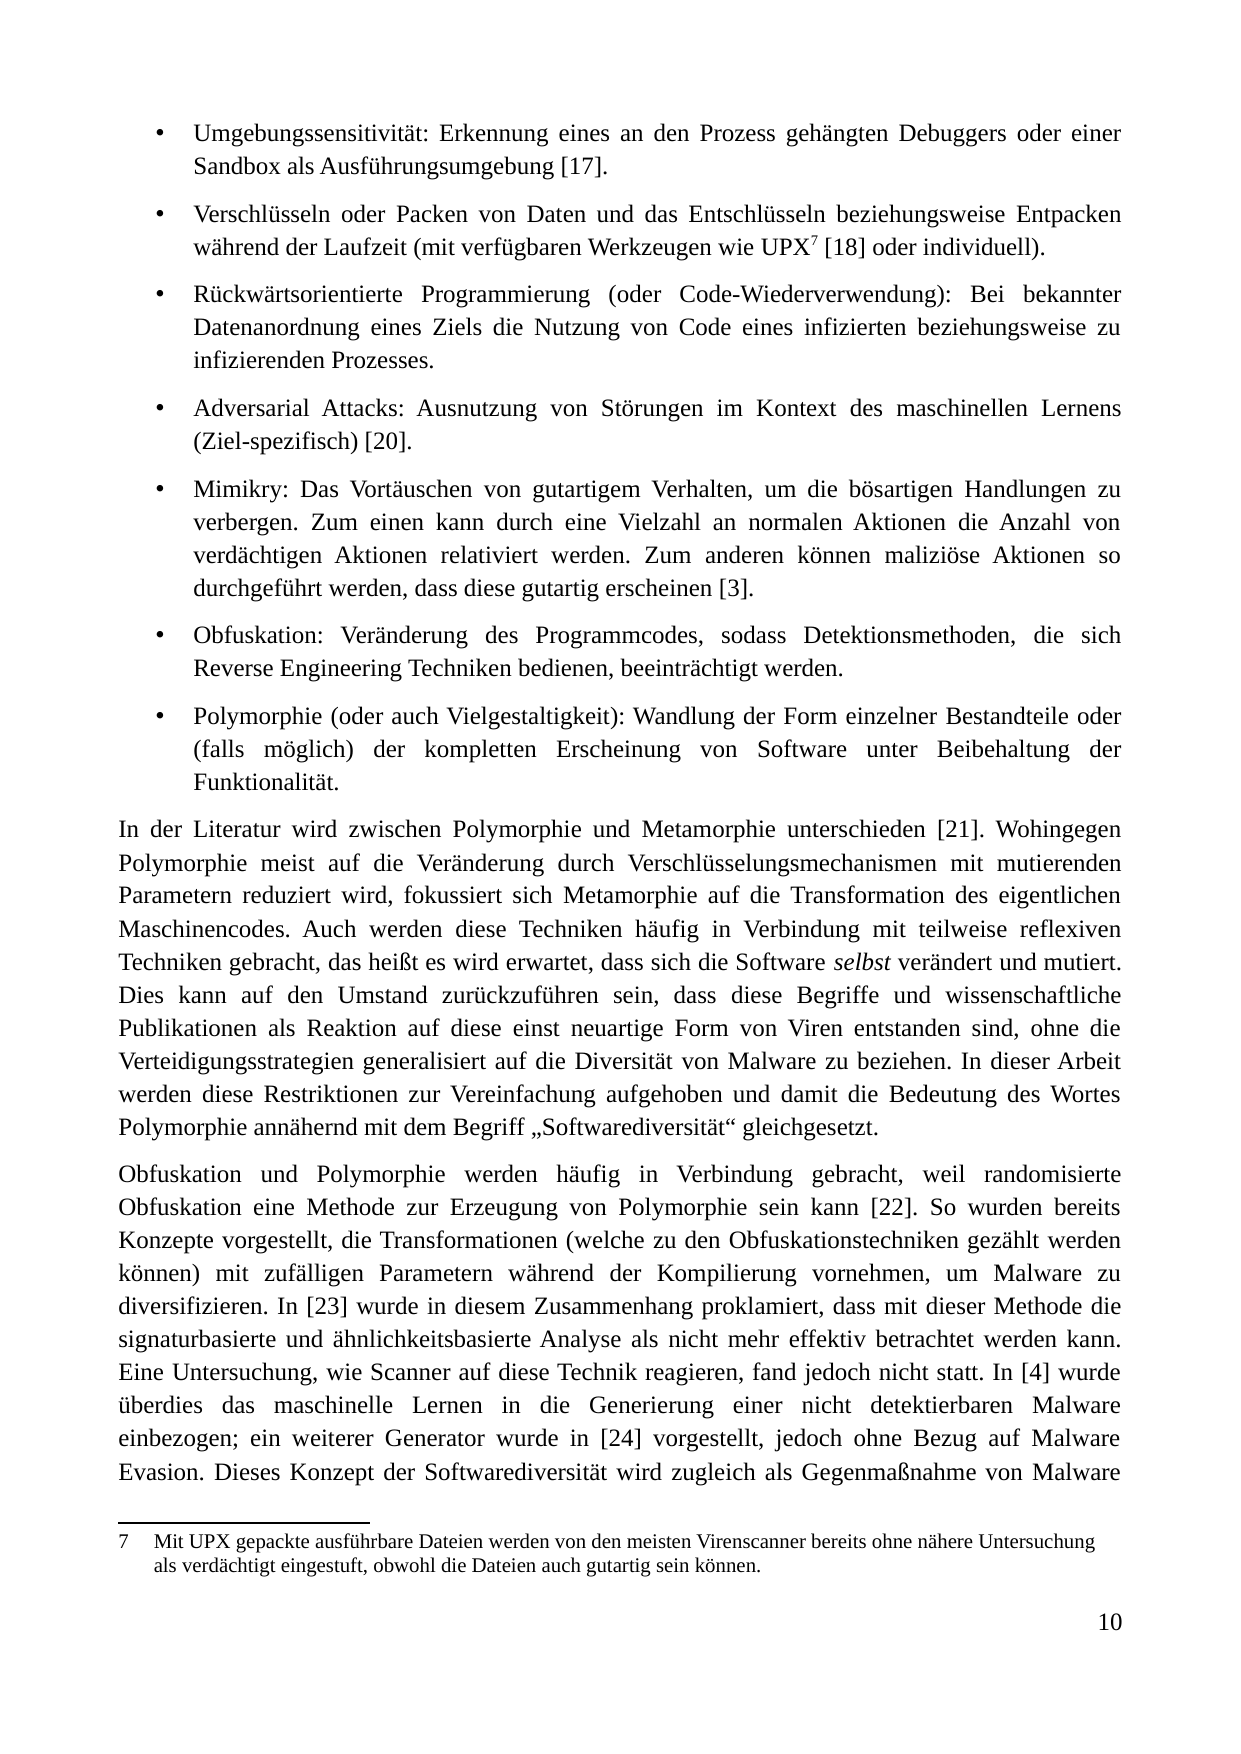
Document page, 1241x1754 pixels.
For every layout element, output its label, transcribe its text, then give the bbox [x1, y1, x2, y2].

list Verschlüsseln oder Packen von Daten und das Entschlüsseln beziehungsweise Entpacken während der Laufzeit (mit verfügbaren Werkzeugen wie UPX [18] oder individuell). [156, 199, 1122, 261]
list Mimikry: Das Vortäuschen von gutartigem Verhalten, um die bösartigen Handlungen zu verbergen. Zum einen kann durch eine Vielzahl an normalen Aktionen die Anzahl von verdächtigen Aktionen relativiert werden. Zum anderen können maliziöse Aktionen so durchgeführt werden, dass diese gutartig erscheinen [3]. [156, 474, 1122, 601]
text Obfuskation und Polymorphie werden häufig in Verbindung gebracht, weil randomisierte Obfuskation eine Methode zur Erzeugung von Polymorphie sein kann [22]. So wurden bereits Konzepte vorgestellt, die Transformationen (welche zu den Obfuskationstechniken gezählt werden können) mit zufälligen Parametern während der Kompilierung vornehmen, um Malware zu diversifizieren. In [23] wurde in diesem Zusammenhang proklamiert, dass mit dieser Methode die signaturbasierte und ähnlichkeitsbasierte Analyse als nicht mehr effektiv betrachtet werden kann. Eine Untersuchung, wie Scanner auf diese Technik reagieren, fand jedoch nicht statt. In [4] wurde überdies das maschinelle Lernen in die Generierung einer nicht detektierbaren Malware einbezogen; ein weiterer Generator wurde in [24] vorgestellt, jedoch ohne Bezug auf Malware Evasion. Dieses Konzept der Softwarediversität wird zugleich als Gegenmaßnahme von Malware [118, 1159, 1122, 1485]
list Mit UPX gepackte ausführbare Dateien werden von den meisten Virenscanner bereits ohne nähere Untersuchung als verdächtigt eingestuft, obwohl die Dateien auch gutartig sein können. [118, 1529, 1122, 1577]
list Umgebungssensitivität: Erkennung eines an den Prozess gehängten Debuggers oder einer Sandbox als Ausführungsumgebung [17]. [156, 118, 1122, 180]
list Rückwärtsorientierte Programmierung (oder Code-Wiederverwendung): Bei bekannter Datenanordnung eines Ziels die Nutzung von Code eines infizierten beziehungsweise zu infizierenden Prozesses. [156, 279, 1122, 374]
list Obfuskation: Veränderung des Programmcodes, sodass Detektionsmethoden, die sich Reverse Engineering Techniken bedienen, beeinträchtigt werden. [156, 620, 1122, 682]
text In der Literatur wird zwischen Polymorphie und Metamorphie unterschieden [21]. Wohingegen Polymorphie meist auf die Veränderung durch Verschlüsselungsmechanismen mit mutierenden Parametern reduziert wird, fokussiert sich Metamorphie auf die Transformation des eigentlichen Maschinencodes. Auch werden diese Techniken häufig in Verbindung mit teilweise reflexiven Techniken gebracht, das heißt es wird erwartet, dass sich die Software selbst verändert und mutiert. Dies kann auf den Umstand zurückzuführen sein, dass diese Begriffe und wissenschaftliche Publikationen als Reaktion auf diese einst neuartige Form von Viren entstanden sind, ohne die Verteidigungsstrategien generalisiert auf die Diversität von Malware zu beziehen. In dieser Arbeit werden diese Restriktionen zur Vereinfachung aufgehoben und damit die Bedeutung des Wortes Polymorphie annähernd mit dem Begriff „Softwarediversität“ gleichgesetzt. [118, 814, 1122, 1141]
list Polymorphie (oder auch Vielgestaltigkeit): Wandlung der Form einzelner Bestandteile oder (falls möglich) der kompletten Erscheinung von Software unter Beibehaltung der Funktionalität. [156, 701, 1122, 796]
list Adversarial Attacks: Ausnutzung von Störungen im Kontext des maschinellen Lernens (Ziel-spezifisch) [20]. [156, 393, 1122, 455]
